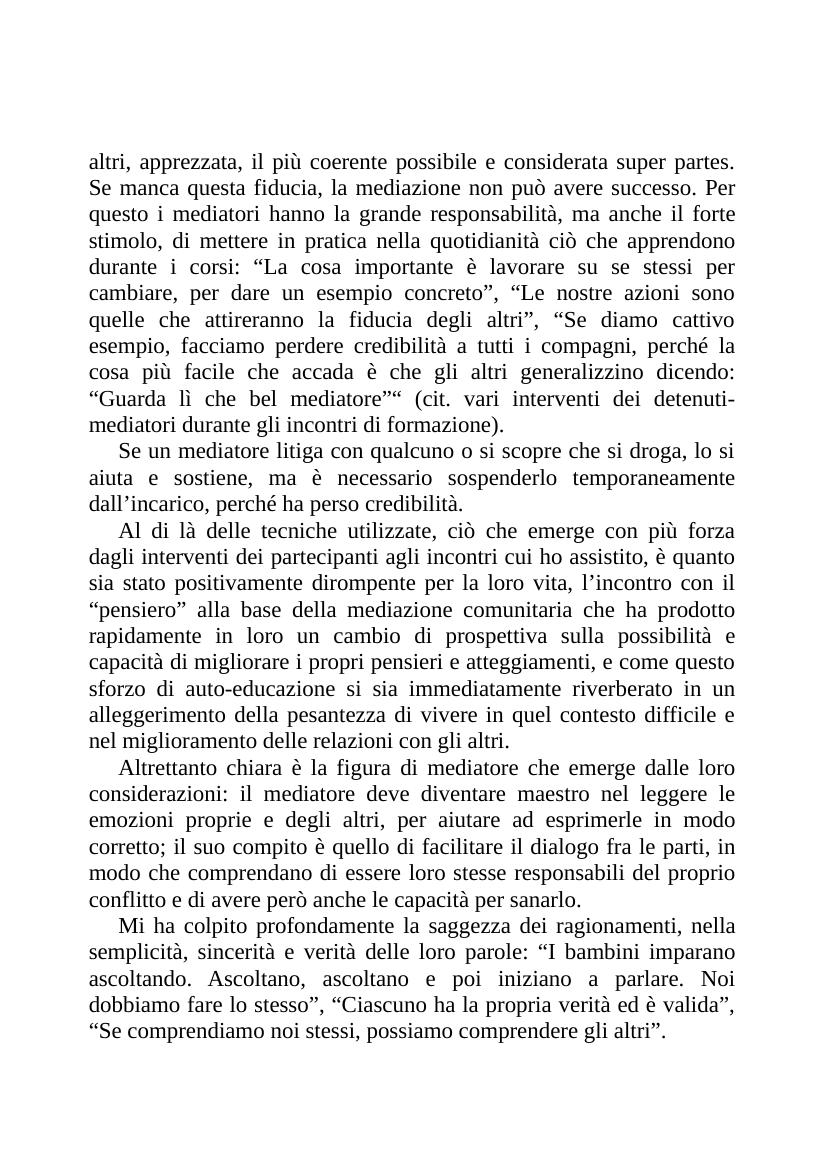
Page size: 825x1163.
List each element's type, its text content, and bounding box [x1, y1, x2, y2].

text Al di là delle tecniche utilizzate, ciò che emerge con più forza dagli interventi dei partecipanti agli incontri cui ho assistito, è quanto sia stato positivamente dirompente per la loro vita, l’incontro con il “pensiero” alla base della mediazione comunitaria che ha prodotto rapidamente in loro un cambio di prospettiva sulla possibilità e capacità di migliorare i propri pensieri e atteggiamenti, e come questo sforzo di auto-educazione si sia immediatamente riverberato in un alleggerimento della pesantezza di vivere in quel contesto difficile e nel miglioramento delle relazioni con gli altri. [88, 517, 736, 754]
text Altrettanto chiara è la figura di mediatore che emerge dalle loro considerazioni: il mediatore deve diventare maestro nel leggere le emozioni proprie e degli altri, per aiutare ad esprimerle in modo corretto; il suo compito è quello di facilitare il dialogo fra le parti, in modo che comprendano di essere loro stesse responsabili del proprio conflitto e di avere però anche le capacità per sanarlo. [88, 754, 736, 912]
text altri, apprezzata, il più coerente possibile e considerata super partes. Se manca questa fiducia, la mediazione non può avere successo. Per questo i mediatori hanno la grande responsabilità, ma anche il forte stimolo, di mettere in pratica nella quotidianità ciò che apprendono durante i corsi: “La cosa importante è lavorare su se stessi per cambiare, per dare un esempio concreto”, “Le nostre azioni sono quelle che attireranno la fiducia degli altri”, “Se diamo cattivo esempio, facciamo perdere credibilità a tutti i compagni, perché la cosa più facile che accada è che gli altri generalizzino dicendo: “Guarda lì che bel mediatore”“ (cit. vari interventi dei detenuti-mediatori durante gli incontri di formazione). [88, 148, 736, 438]
text Se un mediatore litiga con qualcuno o si scopre che si droga, lo si aiuta e sostiene, ma è necessario sospenderlo temporaneamente dall’incarico, perché ha perso credibilità. [88, 438, 736, 517]
text Mi ha colpito profondamente la saggezza dei ragionamenti, nella semplicità, sincerità e verità delle loro parole: “I bambini imparano ascoltando. Ascoltano, ascoltano e poi iniziano a parlare. Noi dobbiamo fare lo stesso”, “Ciascuno ha la propria verità ed è valida”, “Se comprendiamo noi stessi, possiamo comprendere gli altri”. [88, 912, 736, 1044]
